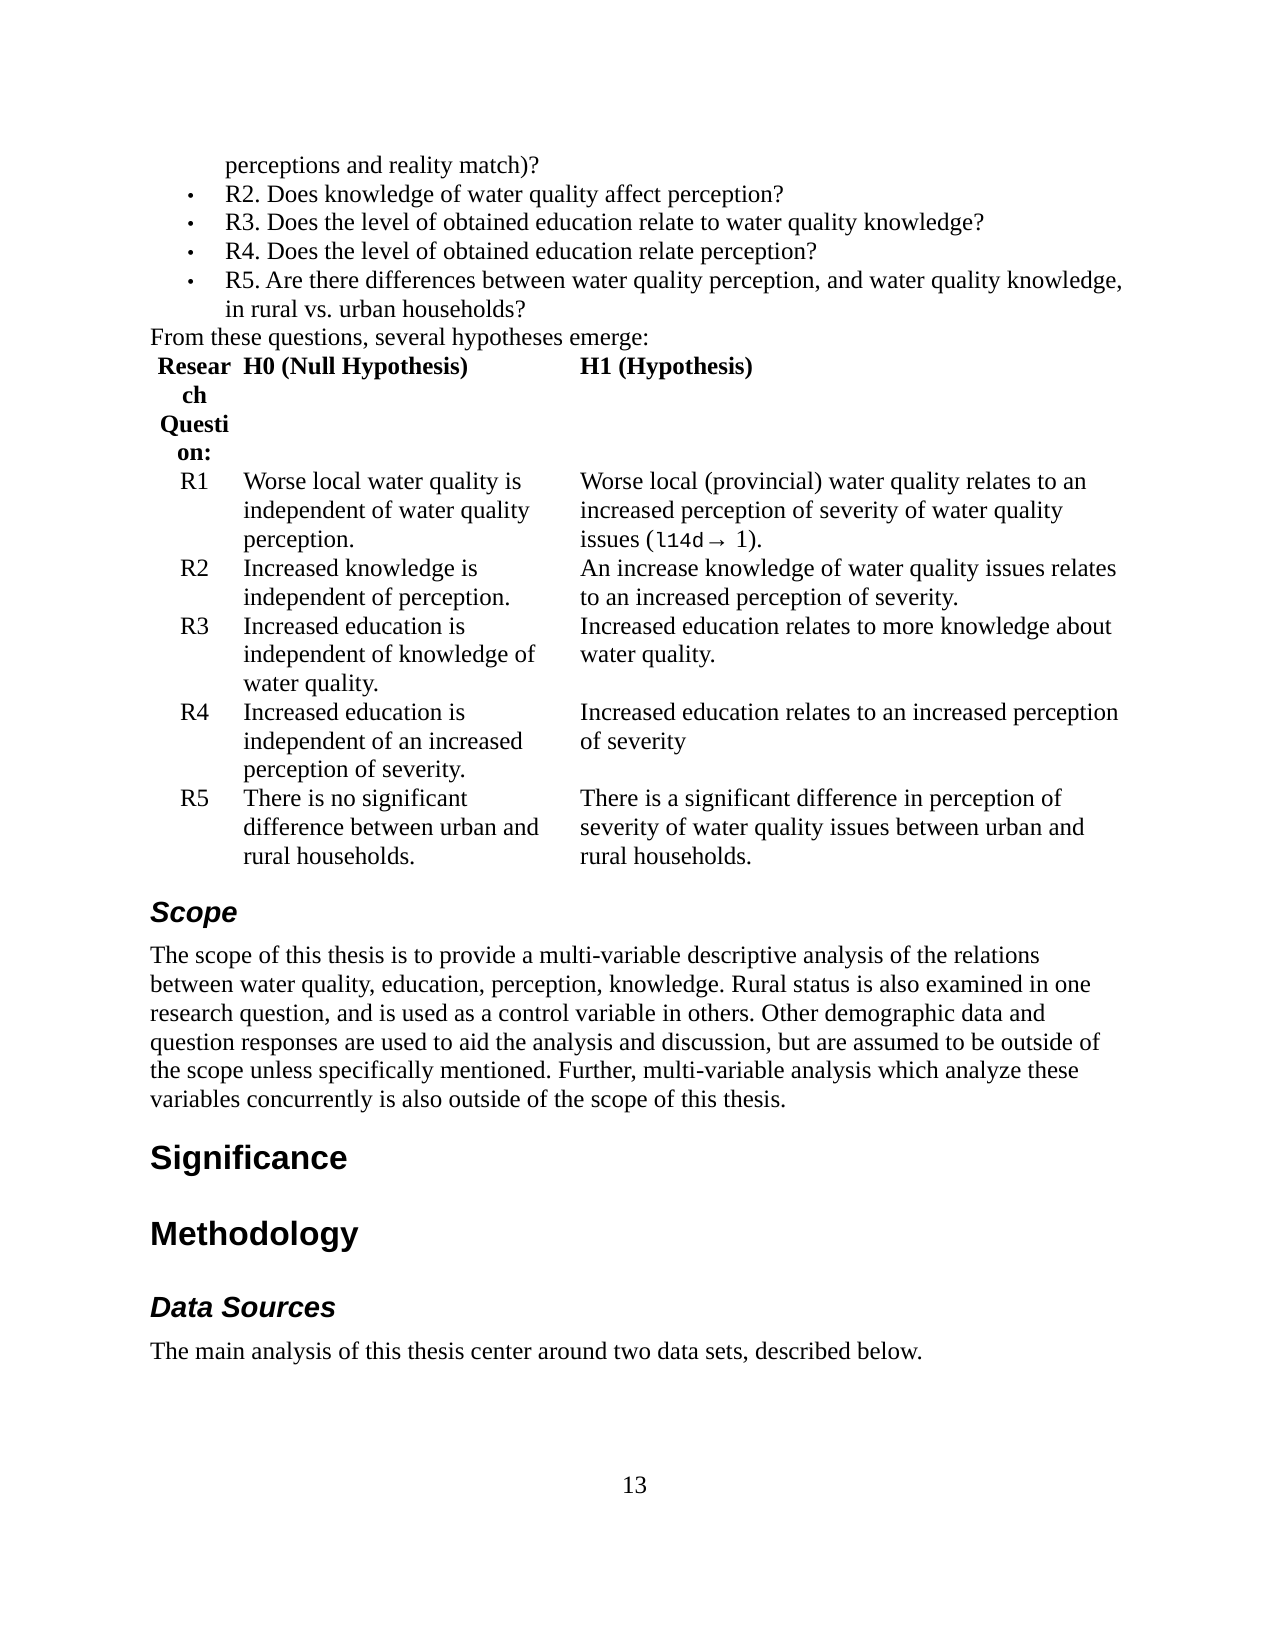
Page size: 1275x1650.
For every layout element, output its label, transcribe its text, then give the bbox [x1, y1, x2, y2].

subtitle Data Sources [150, 1290, 1125, 1324]
list R4. Does the level of obtained education relate perception? [187, 236, 1125, 265]
table_cell Worse local water quality is independent of water quality perception. [239, 466, 575, 553]
table_cell R1 [150, 466, 238, 553]
table_cell Increased knowledge is independent of perception. [239, 553, 575, 611]
table_cell An increase knowledge of water quality issues relates to an increased perception of severity. [575, 553, 1125, 611]
table_cell R3 [150, 611, 238, 697]
list perceptions and reality match)? [187, 150, 1125, 179]
text The scope of this thesis is to provide a multi-variable descriptive analysis of the relations between water quality, education, perception, knowledge. Rural status is also examined in one research question, and is used as a control variable in others. Other demographic data and question responses are used to aid the analysis and discussion, but are assumed to be outside of the scope unless specifically mentioned. Further, multi-variable analysis which analyze these variables concurrently is also outside of the scope of this thesis. [150, 941, 1125, 1113]
subtitle Scope [150, 894, 1125, 928]
list R2. Does knowledge of water quality affect perception? [187, 179, 1125, 207]
table_header H1 (Hypothesis) [575, 351, 1125, 466]
table_cell Increased education relates to an increased perception of severity [575, 697, 1125, 783]
subtitle Methodology [150, 1214, 1125, 1253]
table_cell Increased education is independent of an increased perception of severity. [239, 697, 575, 783]
table_cell Worse local (provincial) water quality relates to an increased perception of severity of water quality issues (l14d→ 1). [575, 466, 1125, 553]
list R5. Are there differences between water quality perception, and water quality knowledge, in rural vs. urban households? [187, 265, 1125, 322]
table_header Research Question: [150, 351, 238, 466]
list R3. Does the level of obtained education relate to water quality knowledge? [187, 207, 1125, 236]
table_cell Increased education relates to more knowledge about water quality. [575, 611, 1125, 697]
table_cell R2 [150, 553, 238, 611]
table_cell Increased education is independent of knowledge of water quality. [239, 611, 575, 697]
subtitle Significance [150, 1138, 1125, 1177]
table_cell There is no significant difference between urban and rural households. [239, 783, 575, 869]
text From these questions, several hypotheses emerge: [150, 322, 1125, 351]
table_cell R4 [150, 697, 238, 783]
table_cell R5 [150, 783, 238, 869]
table_header H0 (Null Hypothesis) [239, 351, 575, 466]
table_cell There is a significant difference in perception of severity of water quality issues between urban and rural households. [575, 783, 1125, 869]
text The main analysis of this thesis center around two data sets, described below. [150, 1336, 1125, 1365]
